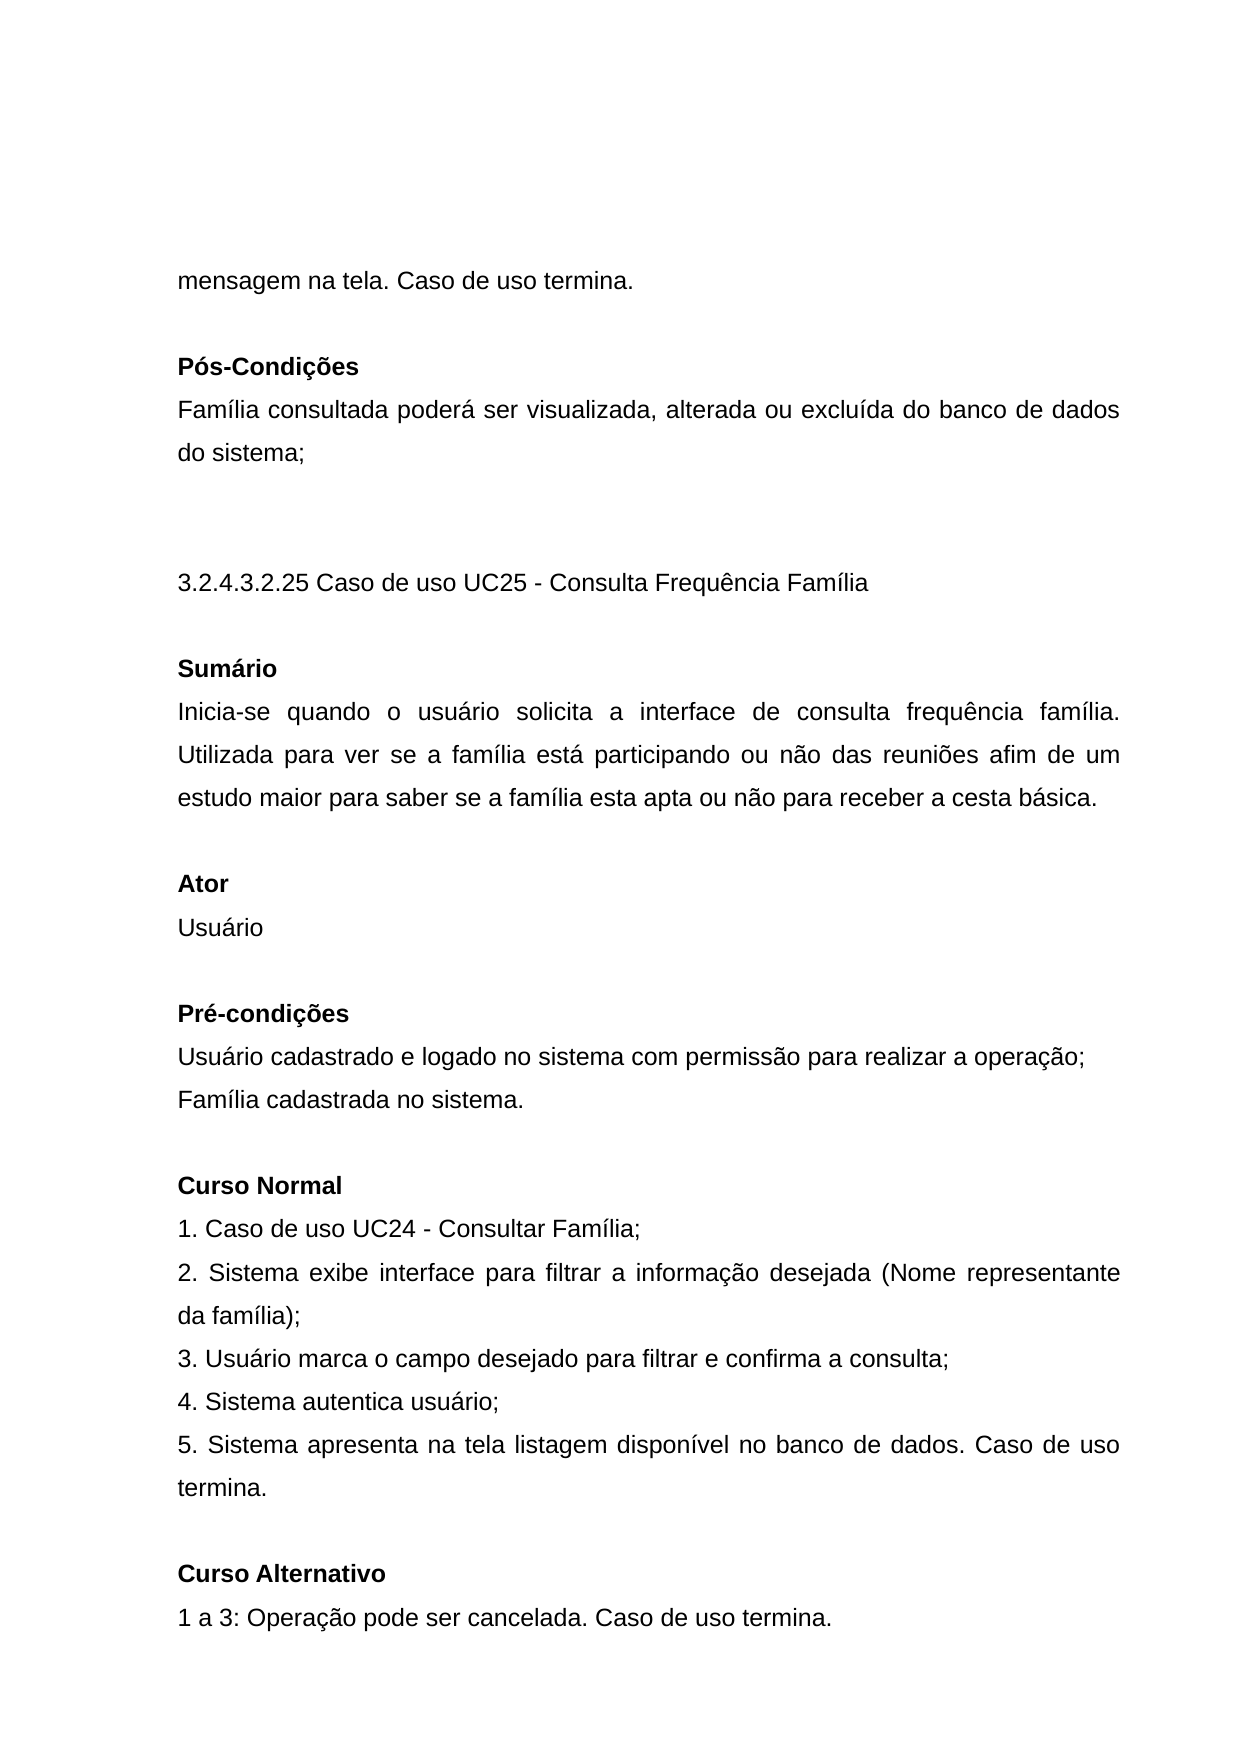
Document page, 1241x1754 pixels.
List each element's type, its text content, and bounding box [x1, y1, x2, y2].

text 5. Sistema apresenta na tela listagem disponível no banco de dados. Caso de uso termina. [177, 1430, 1122, 1502]
text Família consultada poderá ser visualizada, alterada ou excluída do banco de dados do sistema; [177, 395, 1122, 467]
text Usuário cadastrado e logado no sistema com permissão para realizar a operação; [177, 1042, 1122, 1071]
text Usuário [177, 913, 1122, 941]
text 3. Usuário marca o campo desejado para filtrar e confirma a consulta; [177, 1344, 1122, 1373]
text Pós-Condições [177, 352, 1122, 381]
text 1. Caso de uso UC24 - Consultar Família; [177, 1214, 1122, 1243]
text Pré-condições [177, 999, 1122, 1028]
text Família cadastrada no sistema. [177, 1085, 1122, 1114]
text Curso Alternativo [177, 1559, 1122, 1588]
text Sumário [177, 654, 1122, 683]
text Inicia-se quando o usuário solicita a interface de consulta frequência família. Utilizada para ver se a família está participando ou não das reuniões afim de um estudo maior para saber se a família esta apta ou não para receber a cesta básica. [177, 697, 1122, 812]
text 3.2.4.3.2.25 Caso de uso UC25 - Consulta Frequência Família [177, 568, 1122, 596]
text Curso Normal [177, 1171, 1122, 1200]
text Ator [177, 869, 1122, 898]
text 4. Sistema autentica usuário; [177, 1387, 1122, 1416]
text 1 a 3: Operação pode ser cancelada. Caso de uso termina. [177, 1603, 1122, 1631]
text mensagem na tela. Caso de uso termina. [177, 266, 1122, 294]
text 2. Sistema exibe interface para filtrar a informação desejada (Nome representante da família); [177, 1258, 1122, 1329]
